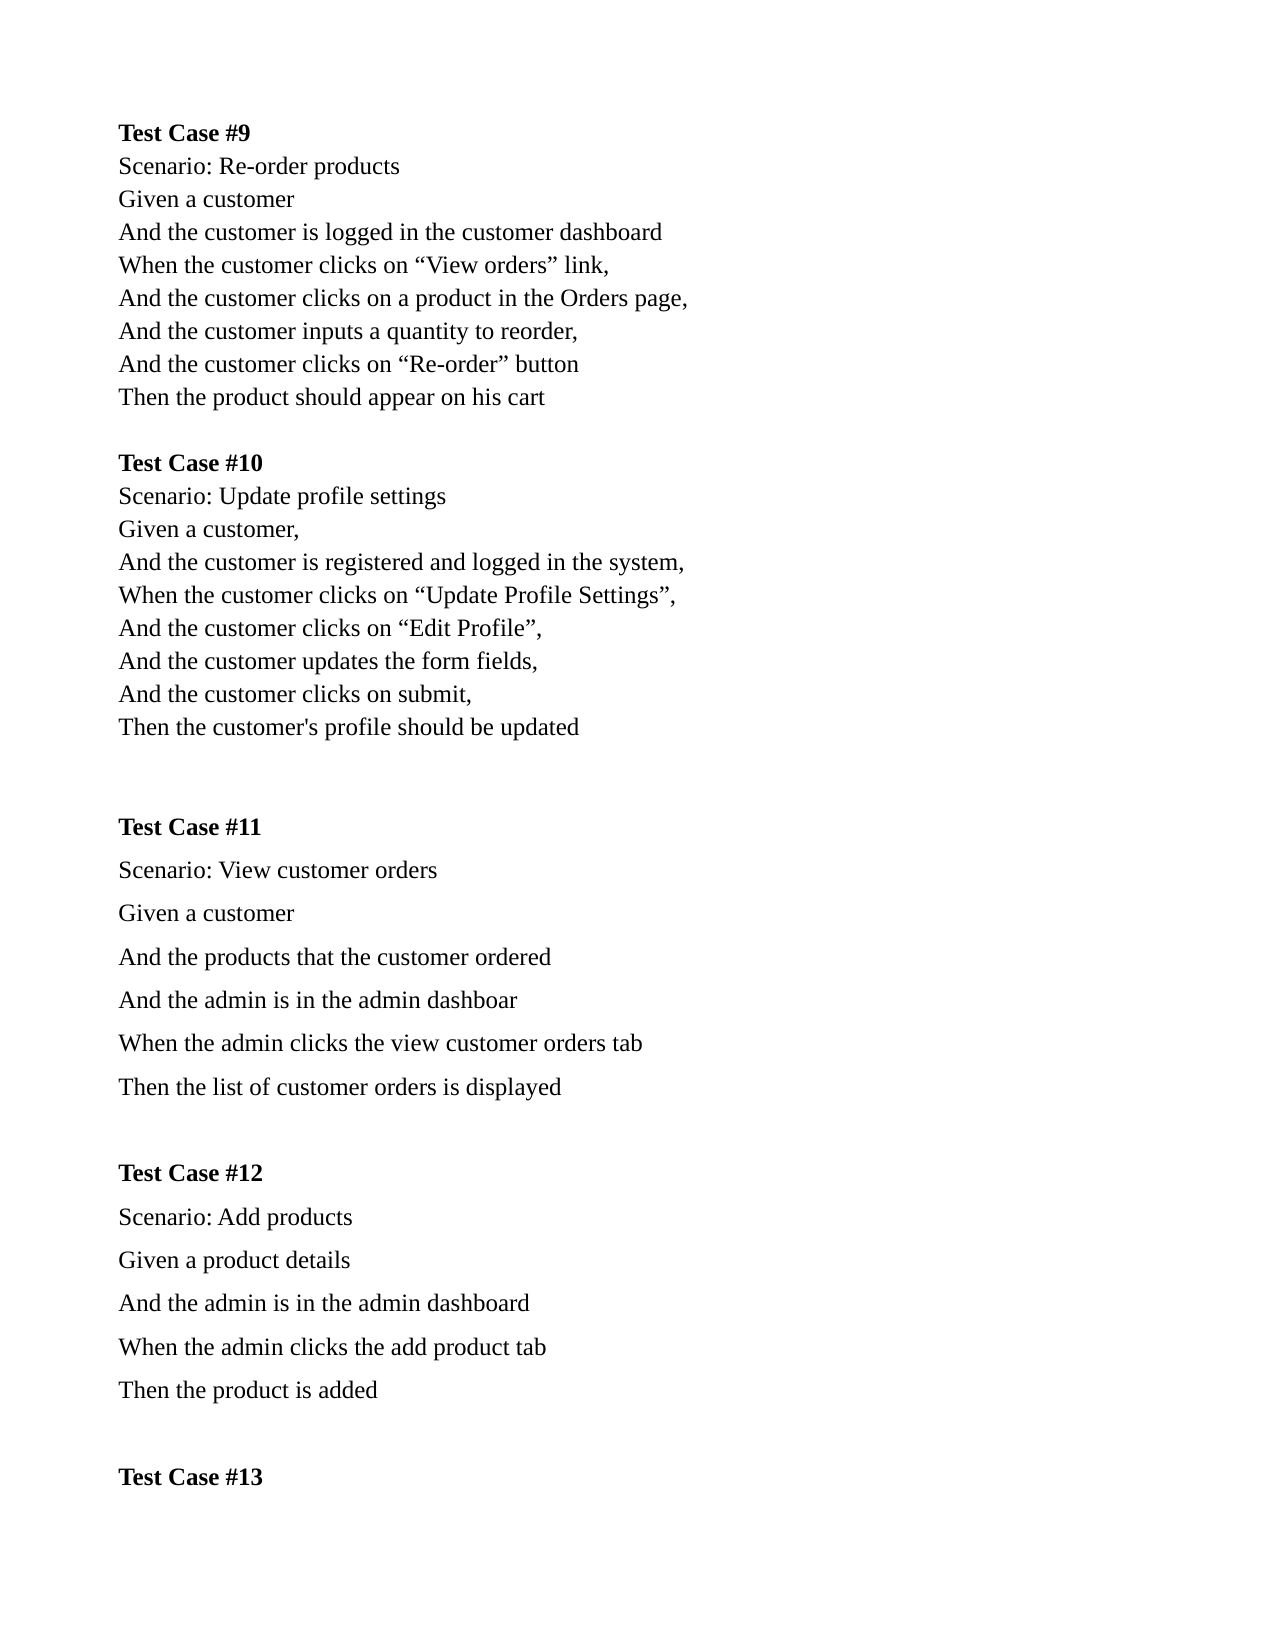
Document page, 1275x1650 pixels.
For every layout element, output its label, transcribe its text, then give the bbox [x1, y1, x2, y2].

text And the customer is logged in the customer dashboard [118, 217, 1157, 246]
text And the customer clicks on a product in the Orders page, [118, 283, 1157, 312]
text And the products that the customer ordered [118, 942, 1157, 970]
text Scenario: Update profile settings [118, 481, 1157, 510]
text Test Case #13 [118, 1462, 1157, 1490]
text And the admin is in the admin dashboard [118, 1288, 1157, 1317]
text And the customer clicks on submit, [118, 679, 1157, 708]
text Then the customer's profile should be updated [118, 712, 1157, 741]
text And the customer inputs a quantity to reorder, [118, 316, 1157, 345]
text Given a customer, [118, 514, 1157, 543]
text Scenario: Add products [118, 1202, 1157, 1230]
text Then the list of customer orders is displayed [118, 1072, 1157, 1100]
text Given a product details [118, 1245, 1157, 1274]
text And the admin is in the admin dashboar [118, 985, 1157, 1014]
text Scenario: Re-order products [118, 151, 1157, 180]
text And the customer clicks on “Re-order” button [118, 349, 1157, 378]
text Test Case #12 [118, 1158, 1157, 1187]
text When the admin clicks the view customer orders tab [118, 1028, 1157, 1057]
text When the customer clicks on “Update Profile Settings”, [118, 580, 1157, 609]
text Scenario: View customer orders [118, 855, 1157, 884]
text And the customer updates the form fields, [118, 646, 1157, 675]
text And the customer clicks on “Edit Profile”, [118, 613, 1157, 642]
text Test Case #11 [118, 812, 1157, 840]
text Test Case #9 [118, 118, 1157, 147]
text Then the product should appear on his cart [118, 382, 1157, 411]
text Test Case #10 [118, 448, 1157, 477]
text Given a customer [118, 184, 1157, 213]
text And the customer is registered and logged in the system, [118, 547, 1157, 576]
text Then the product is added [118, 1375, 1157, 1404]
text When the admin clicks the add product tab [118, 1332, 1157, 1360]
text When the customer clicks on “View orders” link, [118, 250, 1157, 279]
text Given a customer [118, 898, 1157, 927]
